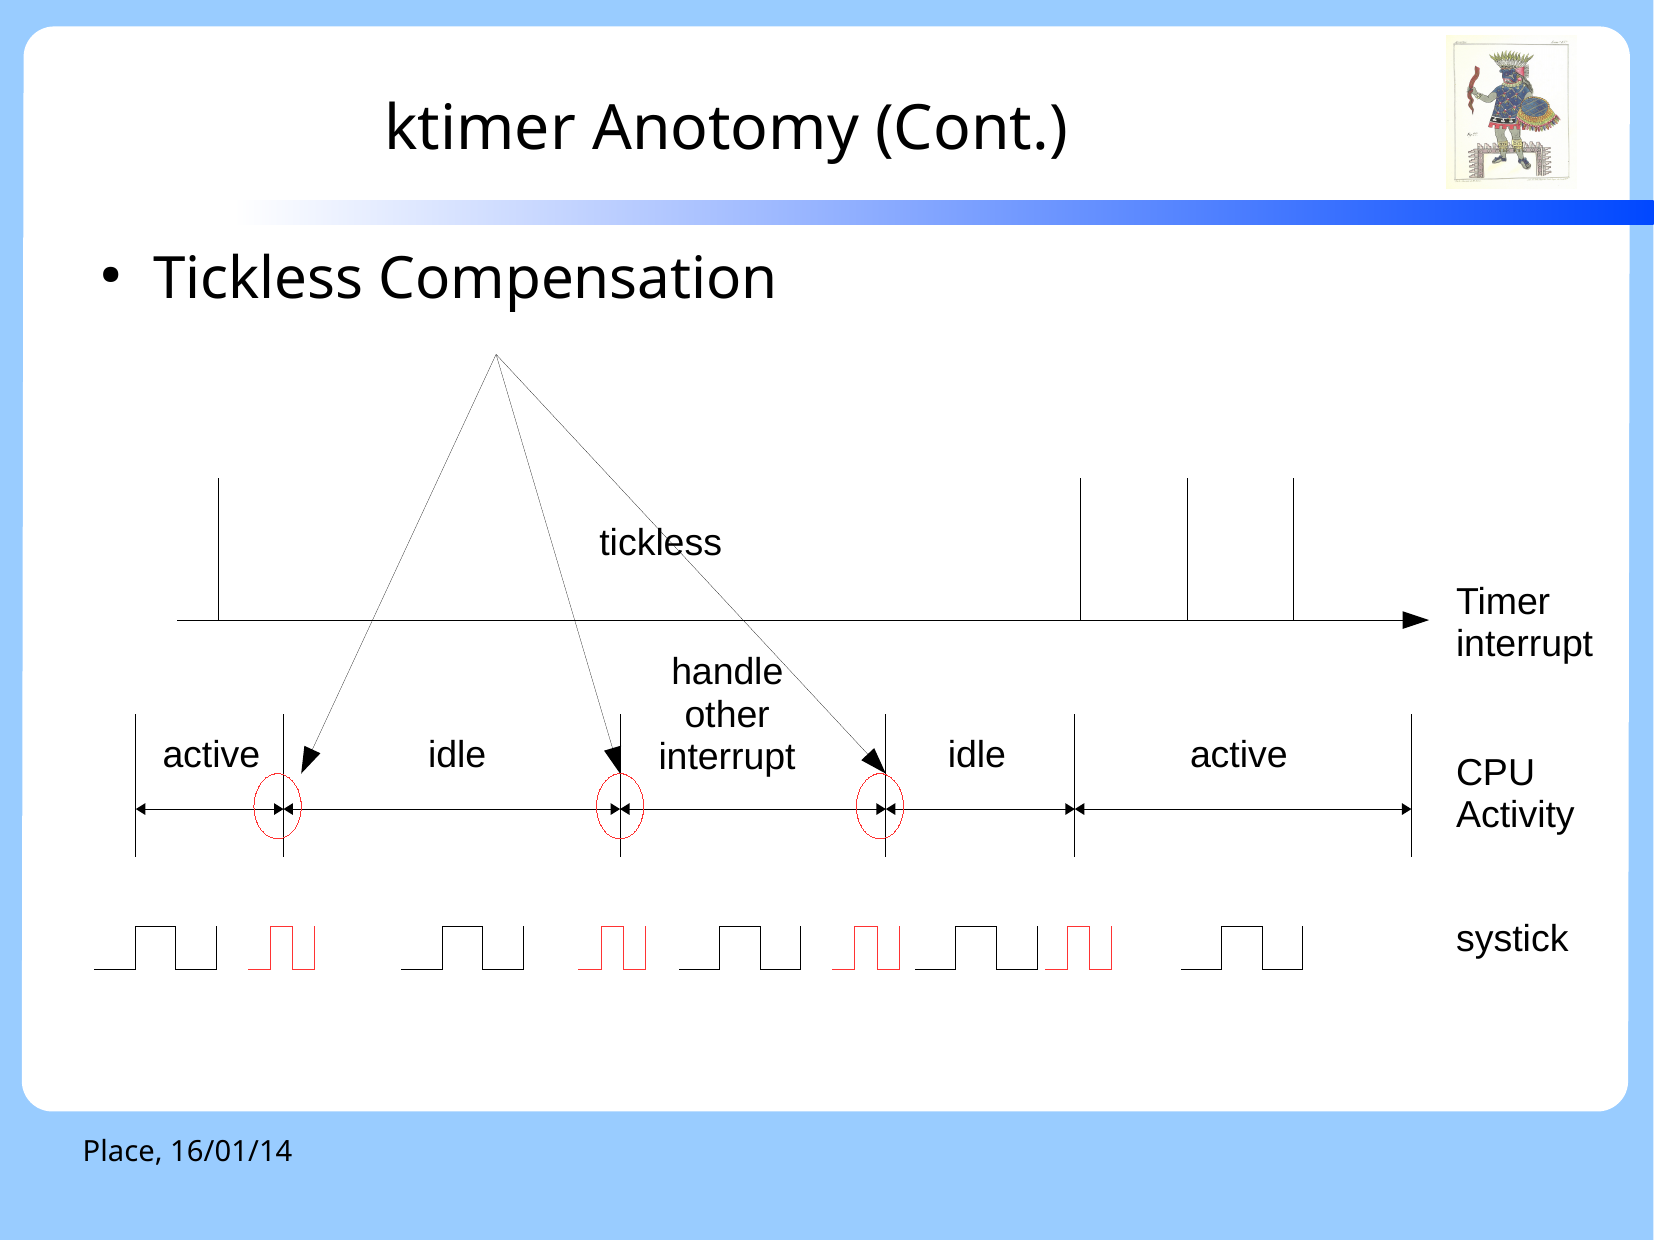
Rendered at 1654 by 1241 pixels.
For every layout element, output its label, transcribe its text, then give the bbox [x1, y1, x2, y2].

text_box active [1175, 726, 1303, 784]
text_box Timer interrupt [1441, 572, 1609, 672]
text_box [253, 773, 302, 839]
picture [1446, 35, 1577, 189]
text_box handle other interrupt [643, 643, 811, 785]
text_box idle [933, 726, 1021, 784]
text_box idle [413, 726, 502, 784]
text_box [856, 773, 904, 839]
text_box systick [1441, 909, 1584, 967]
text_box handle other interrupt [766, 643, 811, 691]
text_box active [147, 726, 276, 784]
title ktimer Anotomy (Cont.) [82, 49, 1371, 201]
text_box tickless [645, 513, 738, 571]
text_box tickless [584, 513, 696, 571]
text_box [596, 773, 644, 839]
list Tickless Compensation [82, 236, 1571, 1055]
text_box CPU Activity [1441, 744, 1590, 844]
